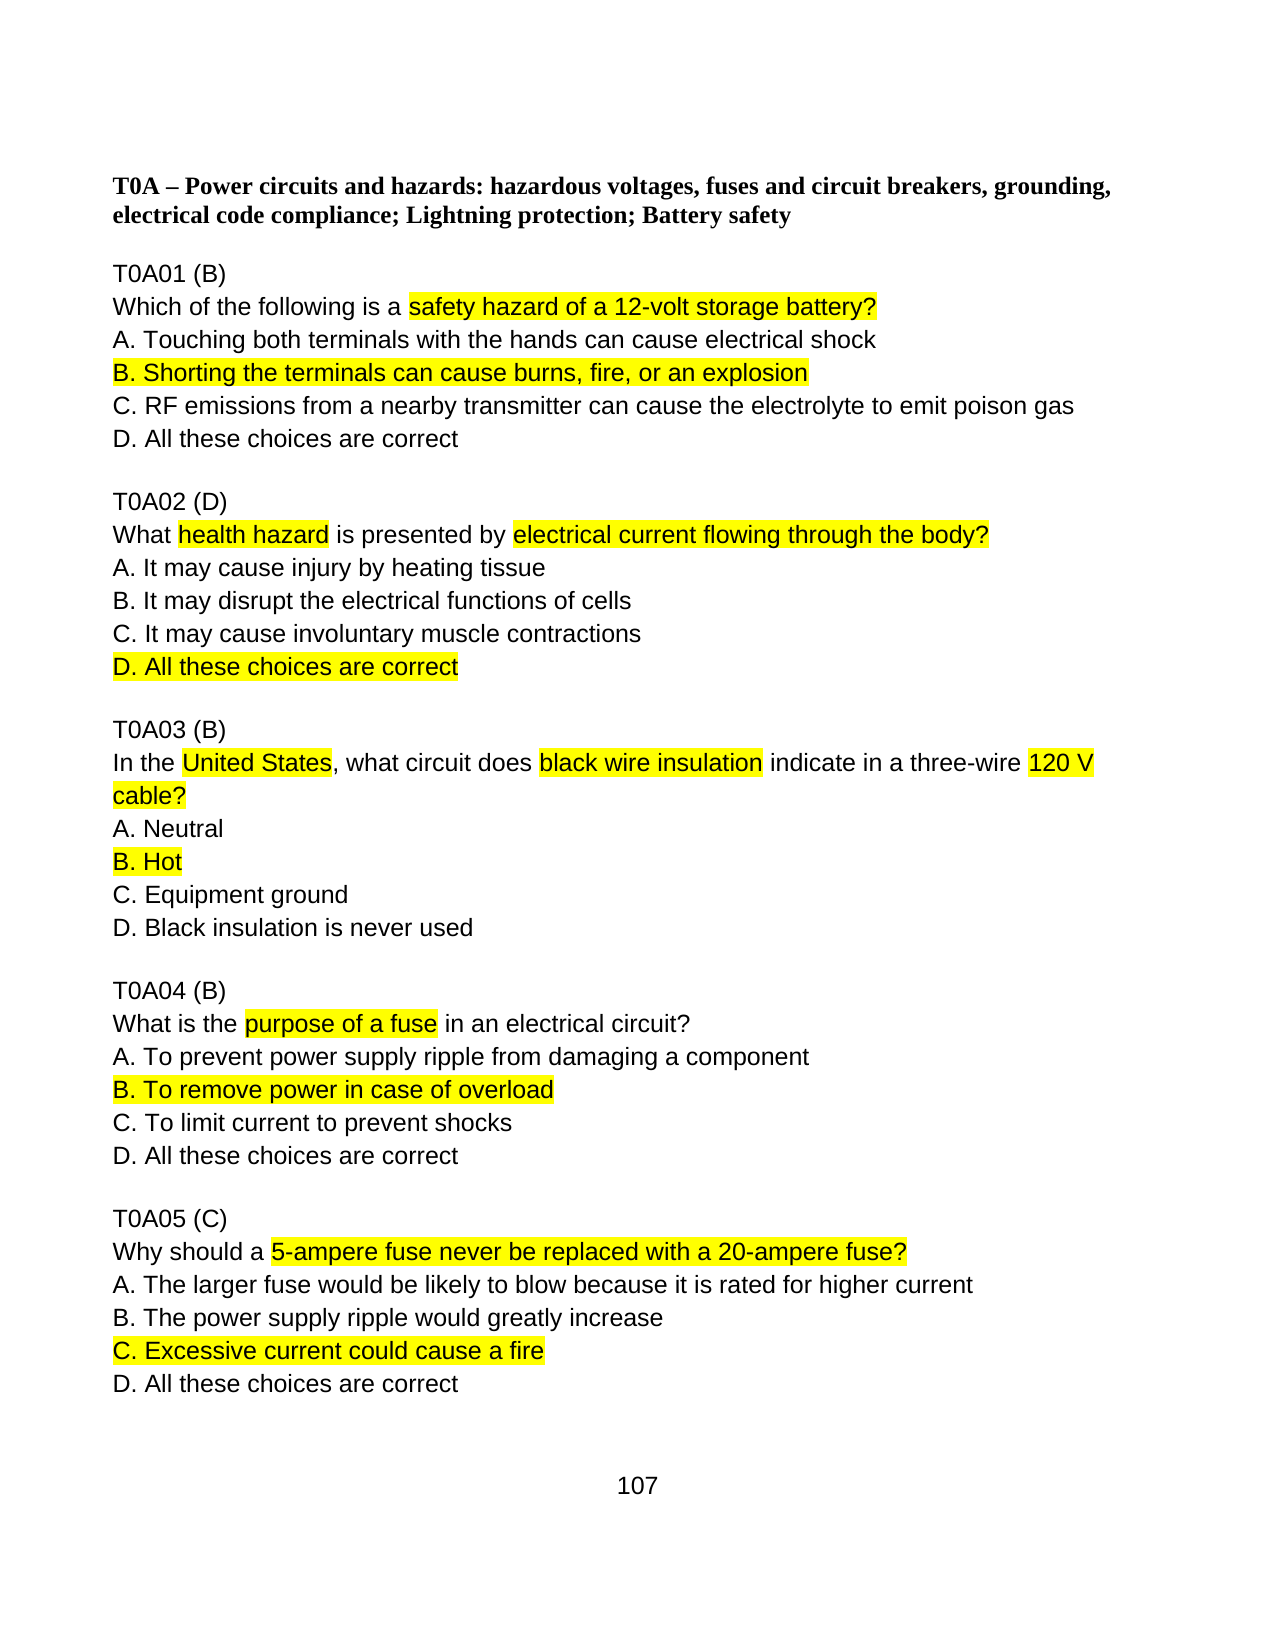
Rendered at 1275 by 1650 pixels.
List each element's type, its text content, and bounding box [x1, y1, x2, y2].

text T0A02 (D) What health hazard is presented by electrical current flowing through the body? A. It may cause injury by heating tissue B. It may disrupt the electrical functions of cells C. It may cause involuntary muscle contractions D. All these choices are correct [112, 487, 1162, 681]
text T0A03 (B) In the United States, what circuit does black wire insulation indicate in a three-wire 120 V cable? A. Neutral B. Hot C. Equipment ground D. Black insulation is never used [112, 715, 1162, 942]
text T0A01 (B) Which of the following is a safety hazard of a 12-volt storage battery? A. Touching both terminals with the hands can cause electrical shock B. Shorting the terminals can cause burns, fire, or an explosion C. RF emissions from a nearby transmitter can cause the electrolyte to emit poison gas D. All these choices are correct [112, 258, 1162, 452]
text T0A04 (B) What is the purpose of a fuse in an electrical circuit? A. To prevent power supply ripple from damaging a component B. To remove power in case of overload C. To limit current to prevent shocks D. All these choices are correct [112, 976, 1162, 1170]
subtitle T0A – Power circuits and hazards: hazardous voltages, fuses and circuit breakers, grounding, electrical code compliance; Lightning protection; Battery safety [112, 171, 1162, 228]
text T0A05 (C) Why should a 5-ampere fuse never be replaced with a 20-ampere fuse? A. The larger fuse would be likely to blow because it is rated for higher current B. The power supply ripple would greatly increase C. Excessive current could cause a fire D. All these choices are correct [112, 1204, 1162, 1398]
